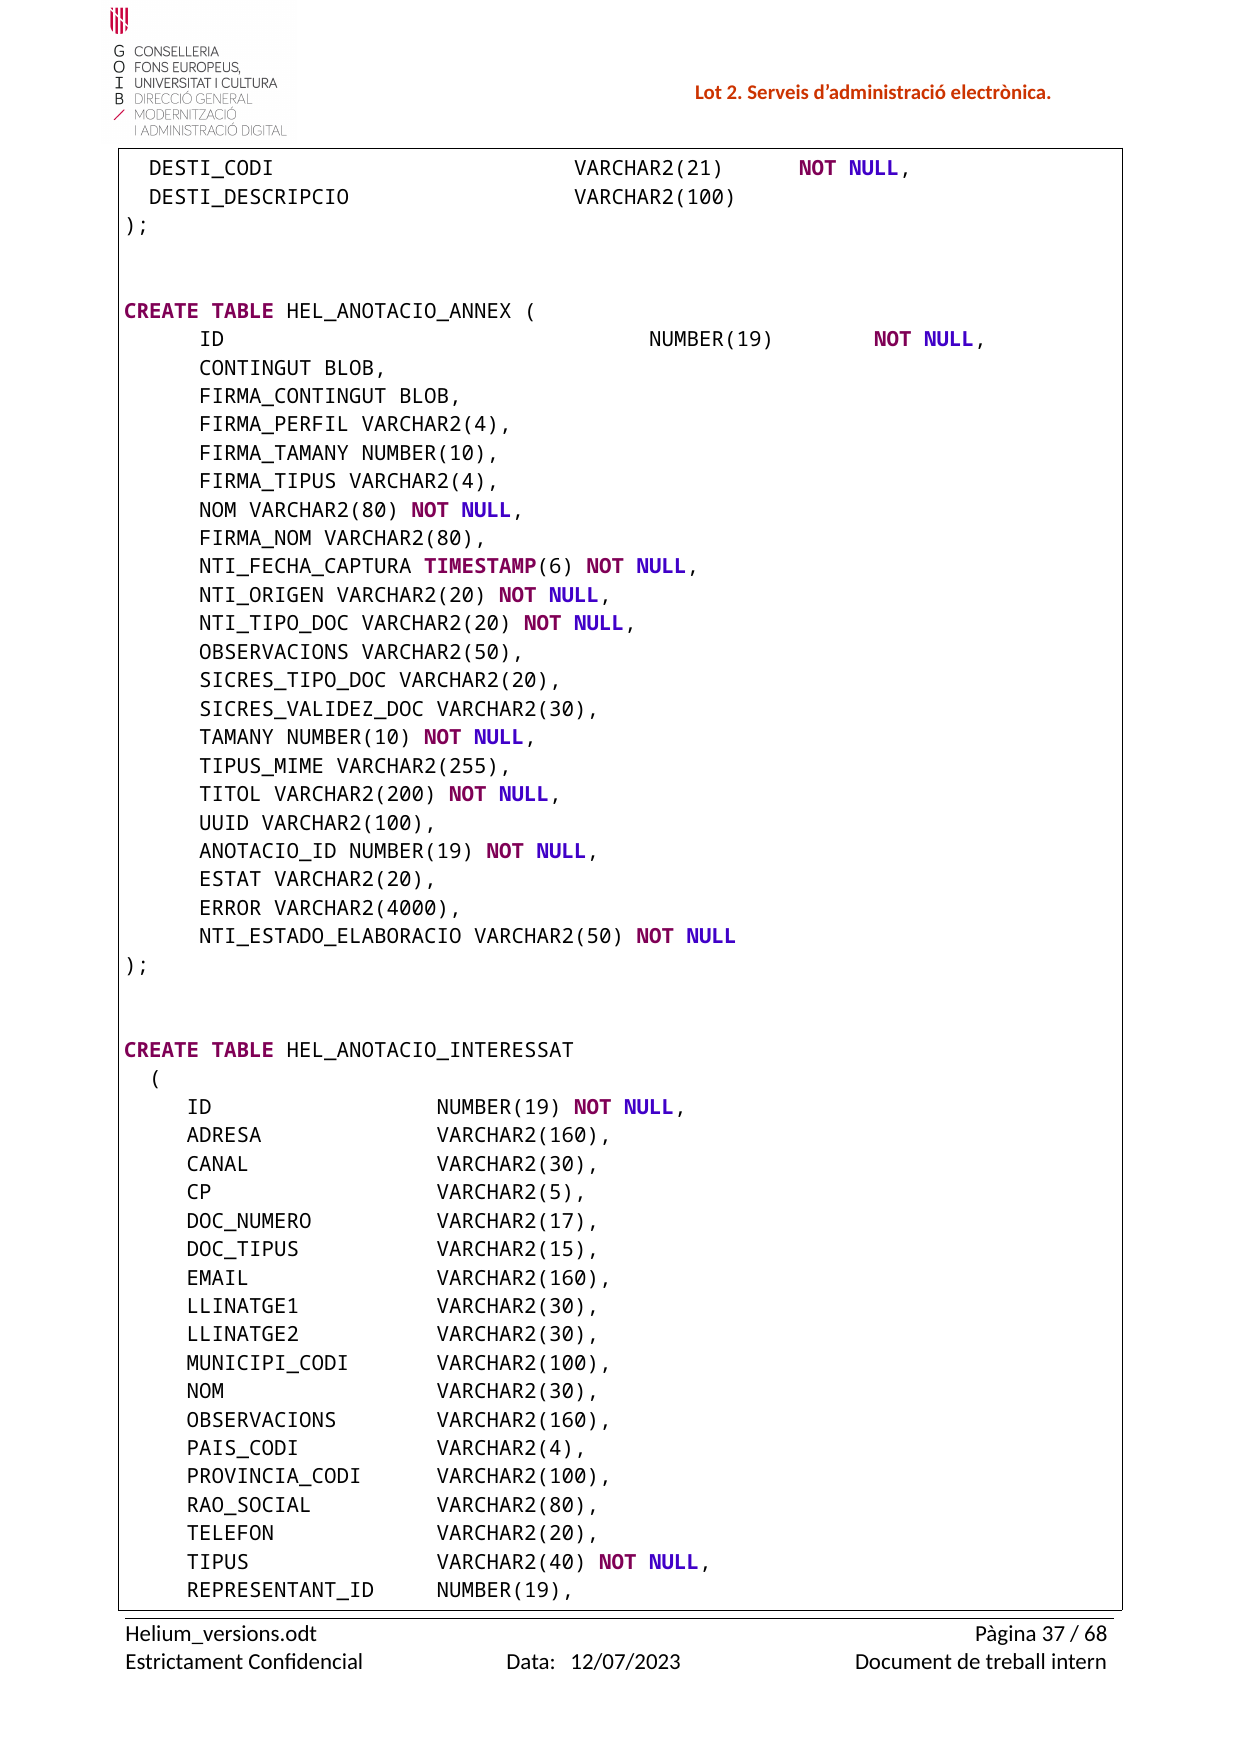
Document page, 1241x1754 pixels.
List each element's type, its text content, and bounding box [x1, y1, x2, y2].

picture [100, 0, 297, 144]
table_header DESTI_CODI VARCHAR2(21) NOT NULL, DESTI_DESCRIPCIO VARCHAR2(100) ); CREATE TABLE HEL_ANOTACIO_ANNEX ( ID NUMBER(19) NOT NULL, CONTINGUT BLOB, FIRMA_CONTINGUT BLOB, FIRMA_PERFIL VARCHAR2(4), FIRMA_TAMANY NUMBER(10), FIRMA_TIPUS VARCHAR2(4), NOM VARCHAR2(80) NOT NULL, FIRMA_NOM VARCHAR2(80), NTI_FECHA_CAPTURA TIMESTAMP(6) NOT NULL, NTI_ORIGEN VARCHAR2(20) NOT NULL, NTI_TIPO_DOC VARCHAR2(20) NOT NULL, OBSERVACIONS VARCHAR2(50), SICRES_TIPO_DOC VARCHAR2(20), SICRES_VALIDEZ_DOC VARCHAR2(30), TAMANY NUMBER(10) NOT NULL, TIPUS_MIME VARCHAR2(255), TITOL VARCHAR2(200) NOT NULL, UUID VARCHAR2(100), ANOTACIO_ID NUMBER(19) NOT NULL, ESTAT VARCHAR2(20), ERROR VARCHAR2(4000), NTI_ESTADO_ELABORACIO VARCHAR2(50) NOT NULL ); CREATE TABLE HEL_ANOTACIO_INTERESSAT ( ID NUMBER(19) NOT NULL, ADRESA VARCHAR2(160), CANAL VARCHAR2(30), CP VARCHAR2(5), DOC_NUMERO VARCHAR2(17), DOC_TIPUS VARCHAR2(15), EMAIL VARCHAR2(160), LLINATGE1 VARCHAR2(30), LLINATGE2 VARCHAR2(30), MUNICIPI_CODI VARCHAR2(100), NOM VARCHAR2(30), OBSERVACIONS VARCHAR2(160), PAIS_CODI VARCHAR2(4), PROVINCIA_CODI VARCHAR2(100), RAO_SOCIAL VARCHAR2(80), TELEFON VARCHAR2(20), TIPUS VARCHAR2(40) NOT NULL, REPRESENTANT_ID NUMBER(19), [119, 149, 1122, 1609]
